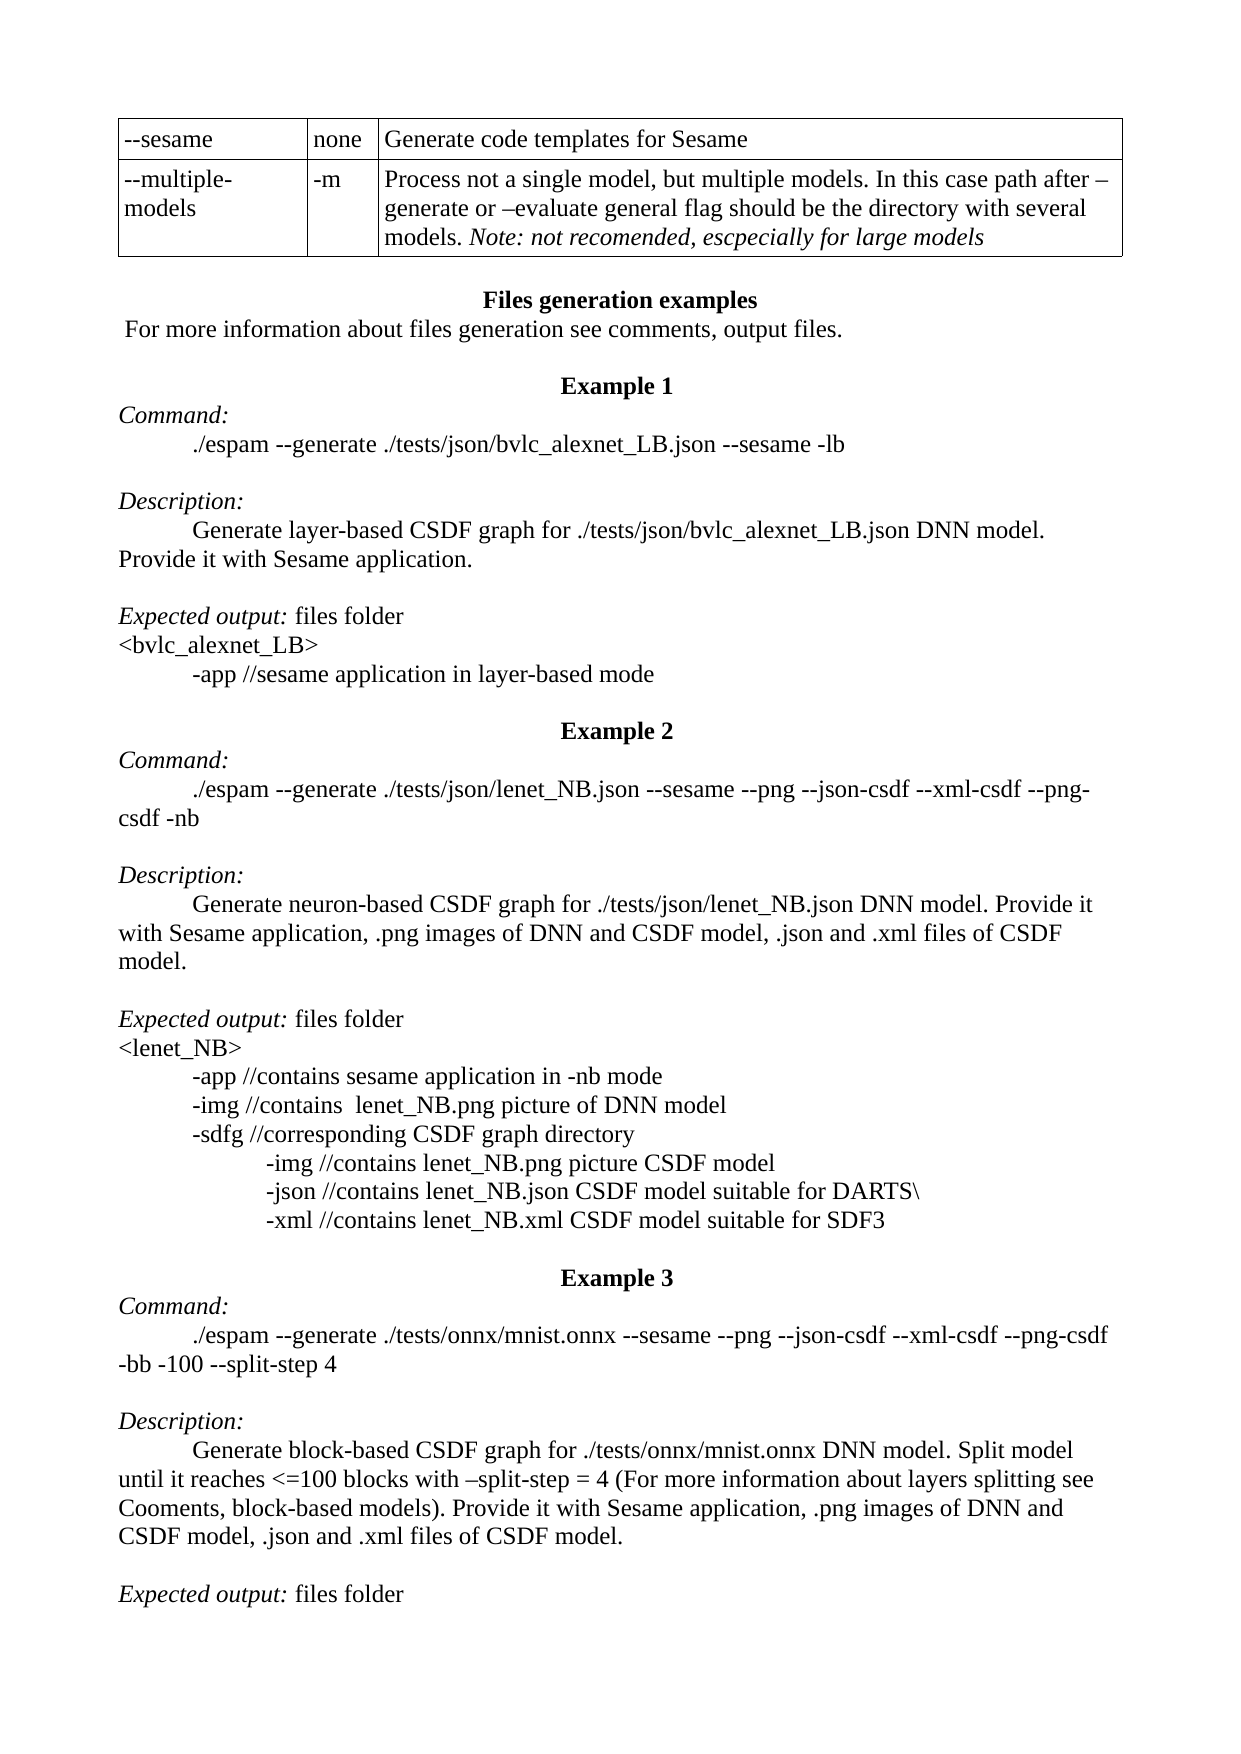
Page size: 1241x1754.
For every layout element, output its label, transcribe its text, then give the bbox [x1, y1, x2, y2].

text -img //contains lenet_NB.png picture of DNN model [118, 1090, 1122, 1119]
text Generate block-based CSDF graph for ./tests/onnx/mnist.onnx DNN model. Split model until it reaches <=100 blocks with –split-step = 4 (For more information about layers splitting see Cooments, block-based models). Provide it with Sesame application, .png images of DNN and CSDF model, .json and .xml files of CSDF model. [118, 1435, 1122, 1550]
table_cell --multiple-models [119, 160, 307, 256]
text ./espam --generate ./tests/json/lenet_NB.json --sesame --png --json-csdf --xml-csdf --png-csdf -nb [118, 774, 1122, 831]
text Command: [118, 1291, 1122, 1320]
table_cell Process not a single model, but multiple models. In this case path after –generate or –evaluate general flag should be the directory with several models. Note: not recomended, escpecially for large models [379, 160, 1122, 256]
text Example 3 [118, 1263, 1122, 1291]
table_cell Generate code templates for Sesame [379, 119, 1122, 158]
text Generate neuron-based CSDF graph for ./tests/json/lenet_NB.json DNN model. Provide it with Sesame application, .png images of DNN and CSDF model, .json and .xml files of CSDF model. [118, 889, 1122, 975]
text Generate layer-based CSDF graph for ./tests/json/bvlc_alexnet_LB.json DNN model. Provide it with Sesame application. [118, 515, 1122, 573]
text <bvlc_alexnet_LB> [118, 630, 1122, 659]
text Command: [118, 400, 1122, 429]
text Expected output: files folder [118, 601, 1122, 630]
table_cell -m [308, 160, 378, 256]
text -sdfg //corresponding CSDF graph directory [118, 1119, 1122, 1148]
text ./espam --generate ./tests/json/bvlc_alexnet_LB.json --sesame -lb [118, 429, 1122, 458]
text -xml //contains lenet_NB.xml CSDF model suitable for SDF3 [118, 1205, 1122, 1234]
text For more information about files generation see comments, output files. [118, 314, 1122, 343]
text -json //contains lenet_NB.json CSDF model suitable for DARTS\ [118, 1176, 1122, 1205]
text <lenet_NB> [118, 1033, 1122, 1061]
text Example 2 [118, 716, 1122, 745]
text Command: [118, 745, 1122, 774]
text Files generation examples [118, 285, 1122, 314]
text -app //sesame application in layer-based mode [118, 659, 1122, 688]
text Description: [118, 486, 1122, 515]
table_cell none [308, 119, 378, 158]
text ./espam --generate ./tests/onnx/mnist.onnx --sesame --png --json-csdf --xml-csdf --png-csdf -bb -100 --split-step 4 [118, 1320, 1122, 1378]
text Description: [118, 1406, 1122, 1435]
text -app //contains sesame application in -nb mode [118, 1061, 1122, 1090]
text Description: [118, 860, 1122, 889]
table_cell --sesame [119, 119, 307, 158]
text -img //contains lenet_NB.png picture CSDF model [118, 1148, 1122, 1176]
text Expected output: files folder [118, 1579, 1122, 1608]
text Example 1 [118, 371, 1122, 400]
text Expected output: files folder [118, 1004, 1122, 1033]
